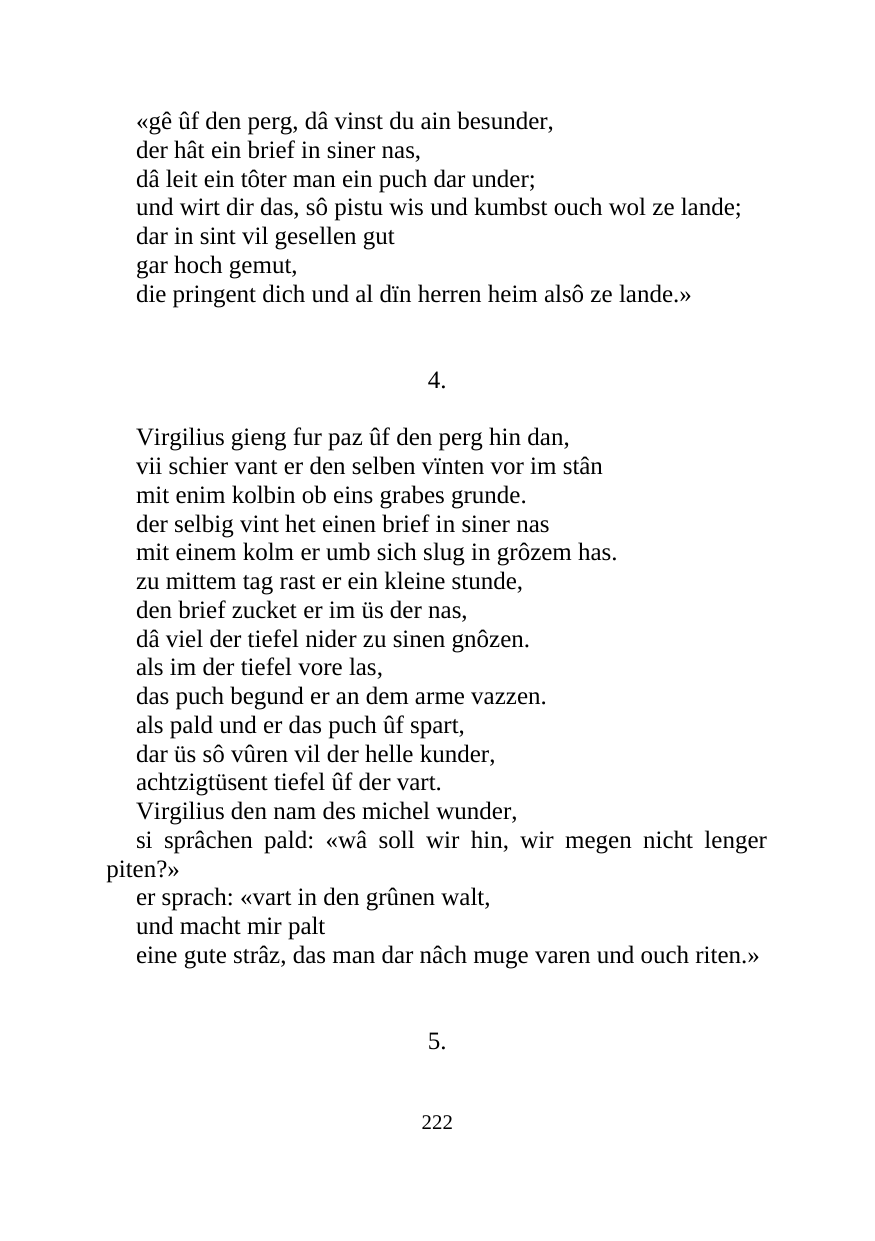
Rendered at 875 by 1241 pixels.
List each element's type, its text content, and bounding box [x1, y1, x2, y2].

text die pringent dich und al dïn herren heim alsô ze lande.» [106, 279, 768, 307]
text Virgilius den nam des michel wunder, [106, 796, 768, 825]
text si sprâchen pald: «wâ soll wir hin, wir megen nicht lenger piten?» [106, 825, 768, 882]
text eine gute strâz, das man dar nâch muge varen und ouch riten.» [106, 940, 768, 969]
text gar hoch gemut, [106, 250, 768, 279]
text als im der tiefel vore las, [106, 652, 768, 681]
text «gê ûf den perg, dâ vinst du ain besunder, [106, 106, 768, 135]
text achtzigtüsent tiefel ûf der vart. [106, 767, 768, 796]
text dâ leit ein tôter man ein puch dar under; [106, 164, 768, 192]
text vii schier vant er den selben vïnten vor im stân [106, 451, 768, 480]
text und macht mir palt [106, 911, 768, 940]
text dar in sint vil gesellen gut [106, 221, 768, 250]
text er sprach: «vart in den grûnen walt, [106, 882, 768, 911]
text 4. [106, 365, 768, 394]
text mit einem kolm er umb sich slug in grôzem has. [106, 537, 768, 566]
text mit enim kolbin ob eins grabes grunde. [106, 480, 768, 509]
text dâ viel der tiefel nider zu sinen gnôzen. [106, 624, 768, 652]
text der selbig vint het einen brief in siner nas [106, 509, 768, 537]
text dar üs sô vûren vil der helle kunder, [106, 739, 768, 767]
text und wirt dir das, sô pistu wis und kumbst ouch wol ze lande; [106, 192, 768, 221]
text 5. [106, 1026, 768, 1055]
text zu mittem tag rast er ein kleine stunde, [106, 566, 768, 595]
text das puch begund er an dem arme vazzen. [106, 681, 768, 710]
text Virgilius gieng fur paz ûf den perg hin dan, [106, 422, 768, 451]
text als pald und er das puch ûf spart, [106, 710, 768, 739]
text der hât ein brief in siner nas, [106, 135, 768, 164]
text den brief zucket er im üs der nas, [106, 595, 768, 624]
